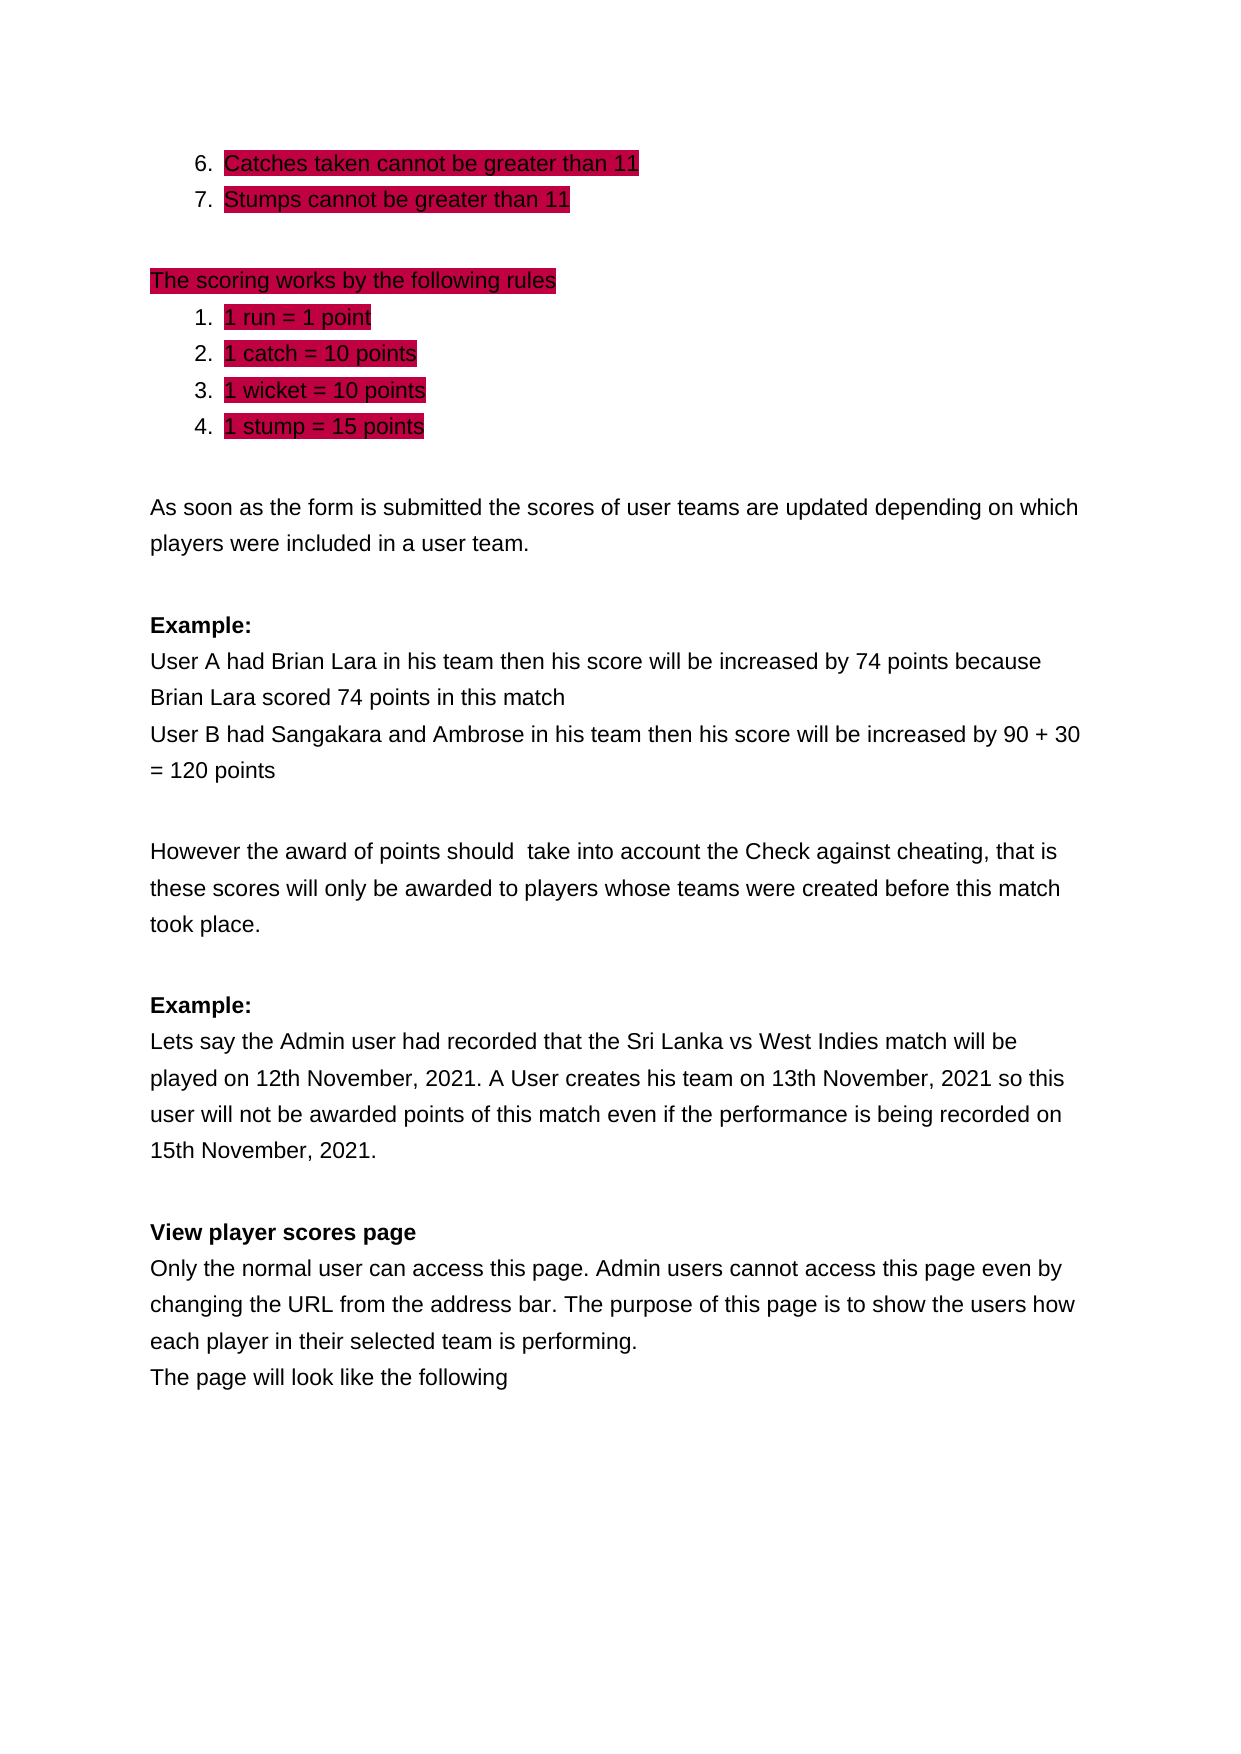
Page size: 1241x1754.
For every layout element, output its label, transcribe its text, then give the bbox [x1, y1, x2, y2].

text However the award of points should take into account the Check against cheating, that is these scores will only be awarded to players whose teams were created before this match took place. [150, 838, 1090, 937]
list 1 wicket = 10 points [194, 377, 1090, 403]
text Example: [150, 612, 1090, 638]
text As soon as the form is submitted the scores of user teams are updated depending on which players were included in a user team. [150, 494, 1090, 557]
text Lets say the Admin user had recorded that the Sri Lanka vs West Indies match will be played on 12th November, 2021. A User creates his team on 13th November, 2021 so this user will not be awarded points of this match even if the performance is being recorded on 15th November, 2021. [150, 1028, 1090, 1164]
text The scoring works by the following rules [150, 267, 1090, 294]
list Stumps cannot be greater than 11 [194, 186, 1090, 213]
text User A had Brian Lara in his team then his score will be increased by 74 points because Brian Lara scored 74 points in this match [150, 648, 1090, 711]
list 1 catch = 10 points [194, 340, 1090, 367]
text The page will look like the following [150, 1364, 1090, 1390]
list Catches taken cannot be greater than 11 [194, 150, 1090, 176]
list 1 stump = 15 points [194, 413, 1090, 439]
text Only the normal user can access this page. Admin users cannot access this page even by changing the URL from the address bar. The purpose of this page is to show the users how each player in their selected team is performing. [150, 1255, 1090, 1354]
text User B had Sangakara and Ambrose in his team then his score will be increased by 90 + 30 = 120 points [150, 721, 1090, 783]
text View player scores page [150, 1218, 1090, 1245]
list 1 run = 1 point [194, 304, 1090, 330]
text Example: [150, 992, 1090, 1018]
